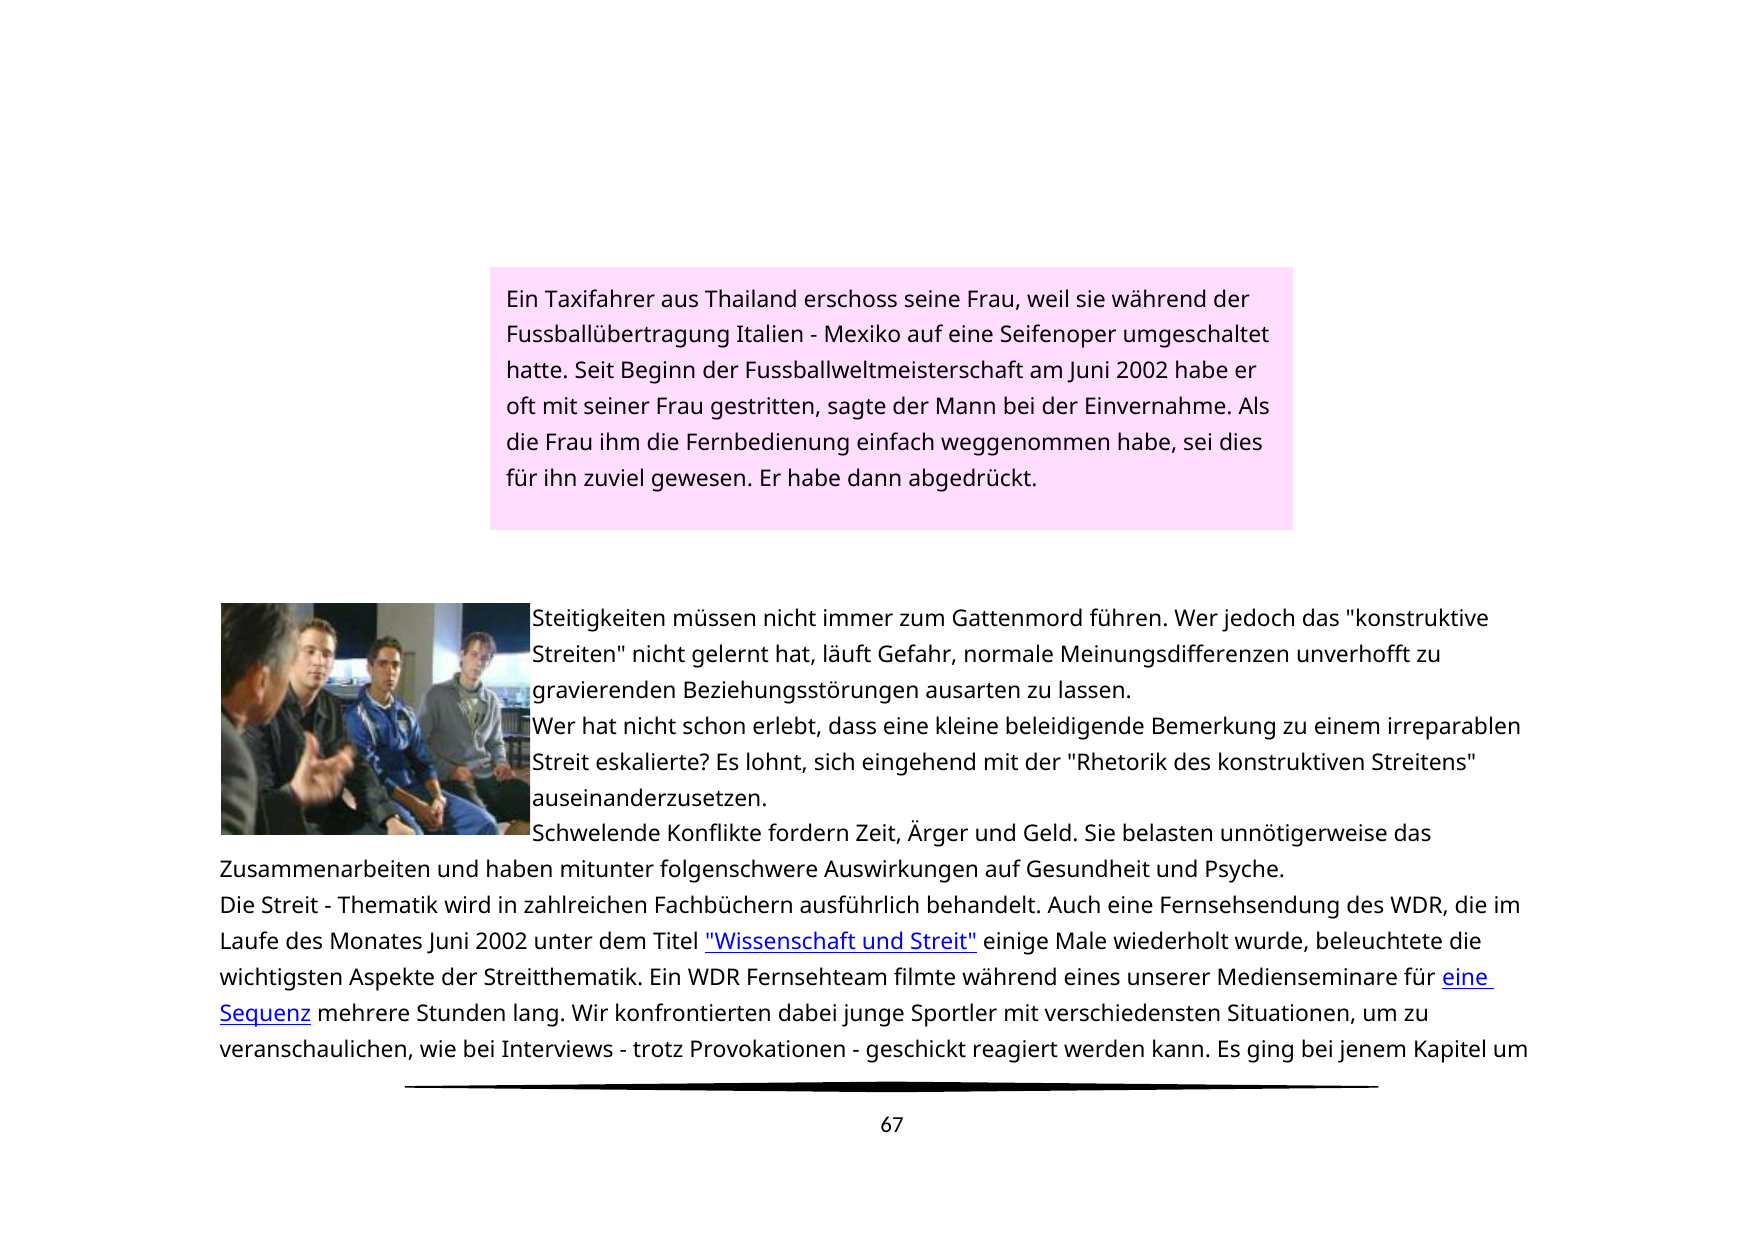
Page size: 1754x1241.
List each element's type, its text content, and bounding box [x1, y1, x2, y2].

picture [221, 603, 531, 835]
table_header Ein Taxifahrer aus Thailand erschoss seine Frau, weil sie während der Fussballübertragung Italien - Mexiko auf eine Seifenoper umgeschaltet hatte. Seit Beginn der Fussballweltmeisterschaft am Juni 2002 habe er oft mit seiner Frau gestritten, sagte der Mann bei der Einvernahme. Als die Frau ihm die Fernbedienung einfach weggenommen habe, sei dies für ihn zuviel gewesen. Er habe dann abgedrückt. [490, 267, 1293, 530]
table_header Steitigkeiten müssen nicht immer zum Gattenmord führen. Wer jedoch das "konstruktive Streiten" nicht gelernt hat, läuft Gefahr, normale Meinungsdifferenzen unverhofft zu gravierenden Beziehungsstörungen ausarten zu lassen. Wer hat nicht schon erlebt, dass eine kleine beleidigende Bemerkung zu einem irreparablen Streit eskalierte? Es lohnt, sich eingehend mit der "Rhetorik des konstruktiven Streitens" auseinanderzusetzen. Schwelende Konflikte fordern Zeit, Ärger und Geld. Sie belasten unnötigerweise das Zusammenarbeiten und haben mitunter folgenschwere Auswirkungen auf Gesundheit und Psyche. Die Streit - Thematik wird in zahlreichen Fachbüchern ausführlich behandelt. Auch eine Fernsehsendung des WDR, die im Laufe des Monates Juni 2002 unter dem Titel "Wissenschaft und Streit" einige Male wiederholt wurde, beleuchtete die wichtigsten Aspekte der Streitthematik. Ein WDR Fernsehteam filmte während eines unserer Medienseminare für eine Sequenz mehrere Stunden lang. Wir konfrontierten dabei junge Sportler mit verschiedensten Situationen, um zu veranschaulichen, wie bei Interviews - trotz Provokationen - geschickt reagiert werden kann. Es ging bei jenem Kapitel um [218, 204, 1566, 1066]
